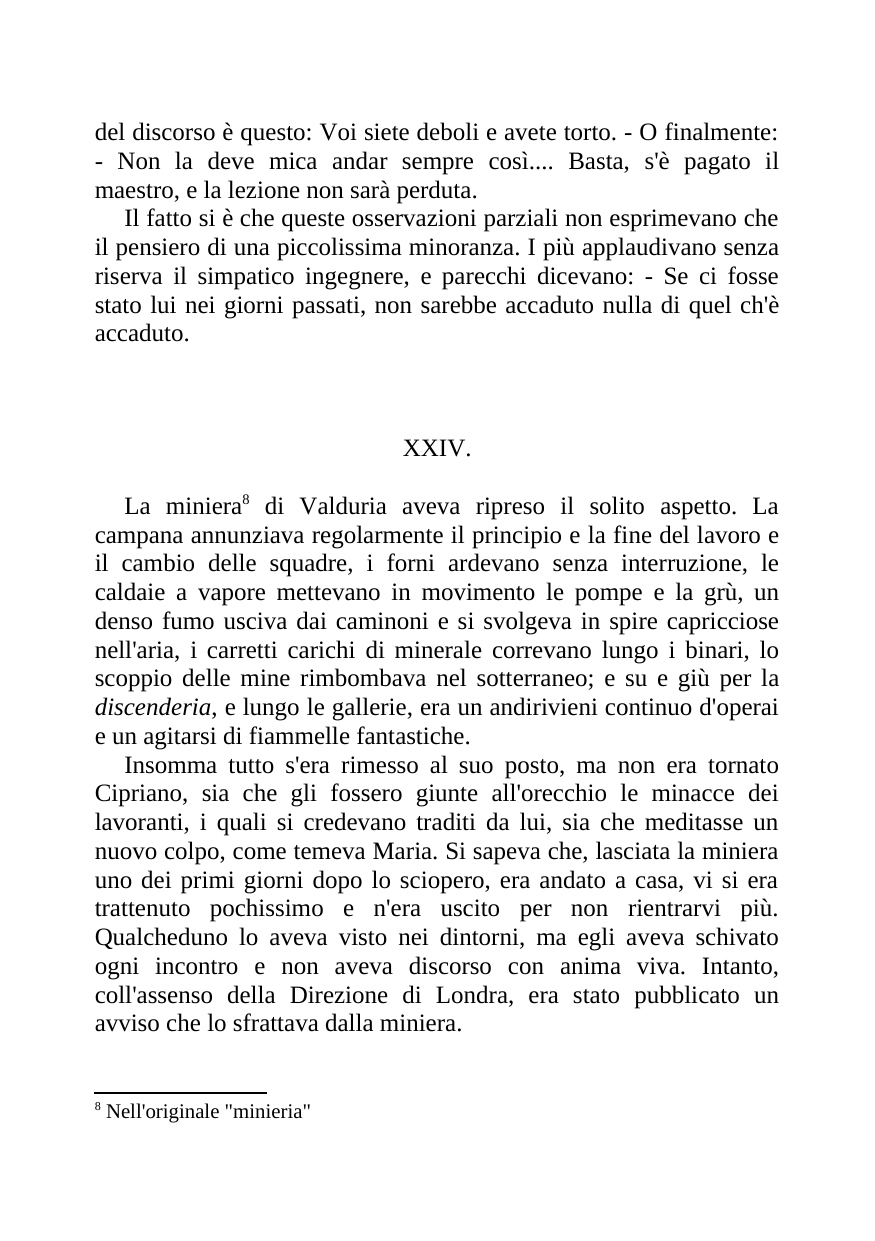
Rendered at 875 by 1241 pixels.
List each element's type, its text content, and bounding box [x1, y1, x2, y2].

text Insomma tutto s'era rimesso al suo posto, ma non era tornato Cipriano, sia che gli fossero giunte all'orecchio le minacce dei lavoranti, i quali si credevano traditi da lui, sia che meditasse un nuovo colpo, come temeva Maria. Si sapeva che, lasciata la miniera uno dei primi giorni dopo lo sciopero, era andato a casa, vi si era trattenuto pochissimo e n'era uscito per non rientrarvi più. Qualcheduno lo aveva visto nei dintorni, ma egli aveva schivato ogni incontro e non aveva discorso con anima viva. Intanto, coll'assenso della Direzione di Londra, era stato pubblicato un avviso che lo sfrattava dalla miniera. [94, 750, 779, 1037]
text Il fatto si è che queste osservazioni parziali non esprimevano che il pensiero di una piccolissima minoranza. I più applaudivano senza riserva il simpatico ingegnere, e parecchi dicevano: - Se ci fosse stato lui nei giorni passati, non sarebbe accaduto nulla di quel ch'è accaduto. [94, 203, 779, 347]
text del discorso è questo: Voi siete deboli e avete torto. - O finalmente: - Non la deve mica andar sempre così.... Basta, s'è pagato il maestro, e la lezione non sarà perduta. [94, 117, 779, 203]
text XXIV. [94, 433, 779, 462]
text La miniera di Valduria aveva ripreso il solito aspetto. La campana annunziava regolarmente il principio e la fine del lavoro e il cambio delle squadre, i forni ardevano senza interruzione, le caldaie a vapore mettevano in movimento le pompe e la grù, un denso fumo usciva dai caminoni e si svolgeva in spire capricciose nell'aria, i carretti carichi di minerale correvano lungo i binari, lo scoppio delle mine rimbombava nel sotterraneo; e su e giù per la discenderia, e lungo le gallerie, era un andirivieni continuo d'operai e un agitarsi di fiammelle fantastiche. [94, 491, 779, 750]
text Nell'originale "minieria" [94, 1099, 779, 1123]
